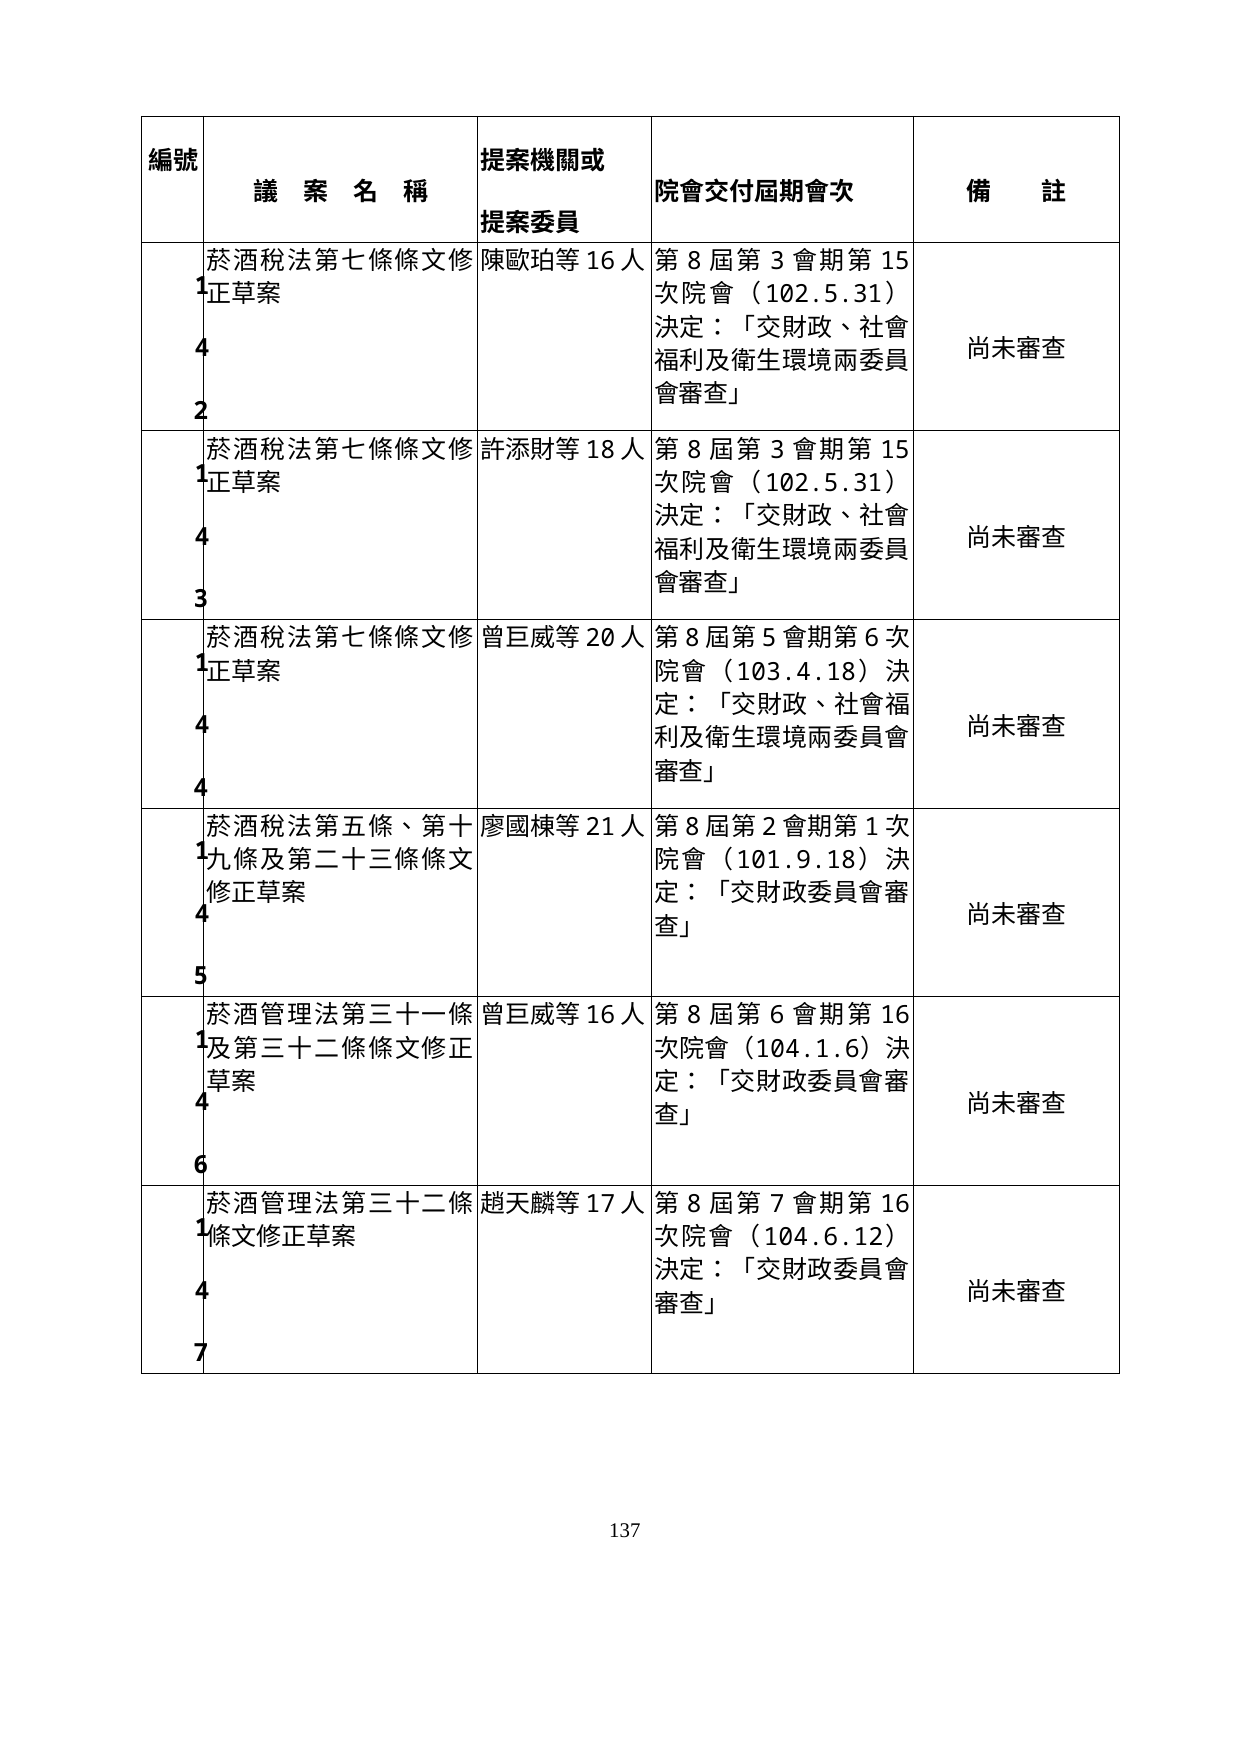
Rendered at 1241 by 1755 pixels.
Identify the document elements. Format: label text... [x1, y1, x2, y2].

table_cell [142, 809, 203, 996]
table_cell 第8屆第2會期第1次院會（101.9.18）決定：「交財政委員會審查」 [652, 809, 913, 996]
table_header 院會交付屆期會次 [652, 117, 913, 242]
table_cell 菸酒稅法第五條、第十九條及第二十三條條文修正草案 [204, 809, 477, 996]
table_cell 菸酒管理法第三十一條及第三十二條條文修正草案 [204, 997, 477, 1184]
table_cell [142, 620, 203, 807]
table_cell 菸酒稅法第七條條文修正草案 [204, 620, 477, 807]
table_cell 廖國棟等21人 [478, 809, 651, 996]
table_cell 菸酒管理法第三十二條條文修正草案 [204, 1186, 477, 1373]
table_cell [142, 1186, 203, 1373]
table_cell 第8屆第6會期第16次院會（104.1.6）決定：「交財政委員會審查」 [652, 997, 913, 1184]
table_cell 第8屆第5會期第6次院會（103.4.18）決定：「交財政、社會福利及衛生環境兩委員會審查」 [652, 620, 913, 807]
table_cell 曾巨威等20人 [478, 620, 651, 807]
table_header 提案機關或 提案委員 [478, 117, 651, 242]
table_cell 曾巨威等16人 [478, 997, 651, 1184]
table_cell 尚未審查 [914, 431, 1119, 619]
table_cell 許添財等18人 [478, 431, 651, 619]
table_cell [142, 243, 203, 430]
table_cell 尚未審查 [914, 997, 1119, 1184]
table_header 議 案 名 稱 [204, 117, 477, 242]
table_cell 菸酒稅法第七條條文修正草案 [204, 243, 477, 430]
table_cell 尚未審查 [914, 809, 1119, 996]
table_cell 第8屆第3會期第15次院會（102.5.31）決定：「交財政、社會福利及衛生環境兩委員會審查」 [652, 243, 913, 430]
table_cell 尚未審查 [914, 243, 1119, 430]
table_header 備 註 [914, 117, 1119, 242]
table_cell 尚未審查 [914, 1186, 1119, 1373]
table_cell 尚未審查 [914, 620, 1119, 807]
table_cell 第8屆第3會期第15次院會（102.5.31）決定：「交財政、社會福利及衛生環境兩委員會審查」 [652, 431, 913, 619]
table_cell 趙天麟等17人 [478, 1186, 651, 1373]
table_cell [142, 431, 203, 619]
table_cell 陳歐珀等16人 [478, 243, 651, 430]
table_cell 菸酒稅法第七條條文修正草案 [204, 431, 477, 619]
table_cell [142, 997, 203, 1184]
table_cell 第8屆第7會期第16次院會（104.6.12）決定：「交財政委員會審查」 [652, 1186, 913, 1373]
table_header 編號 [142, 117, 203, 242]
